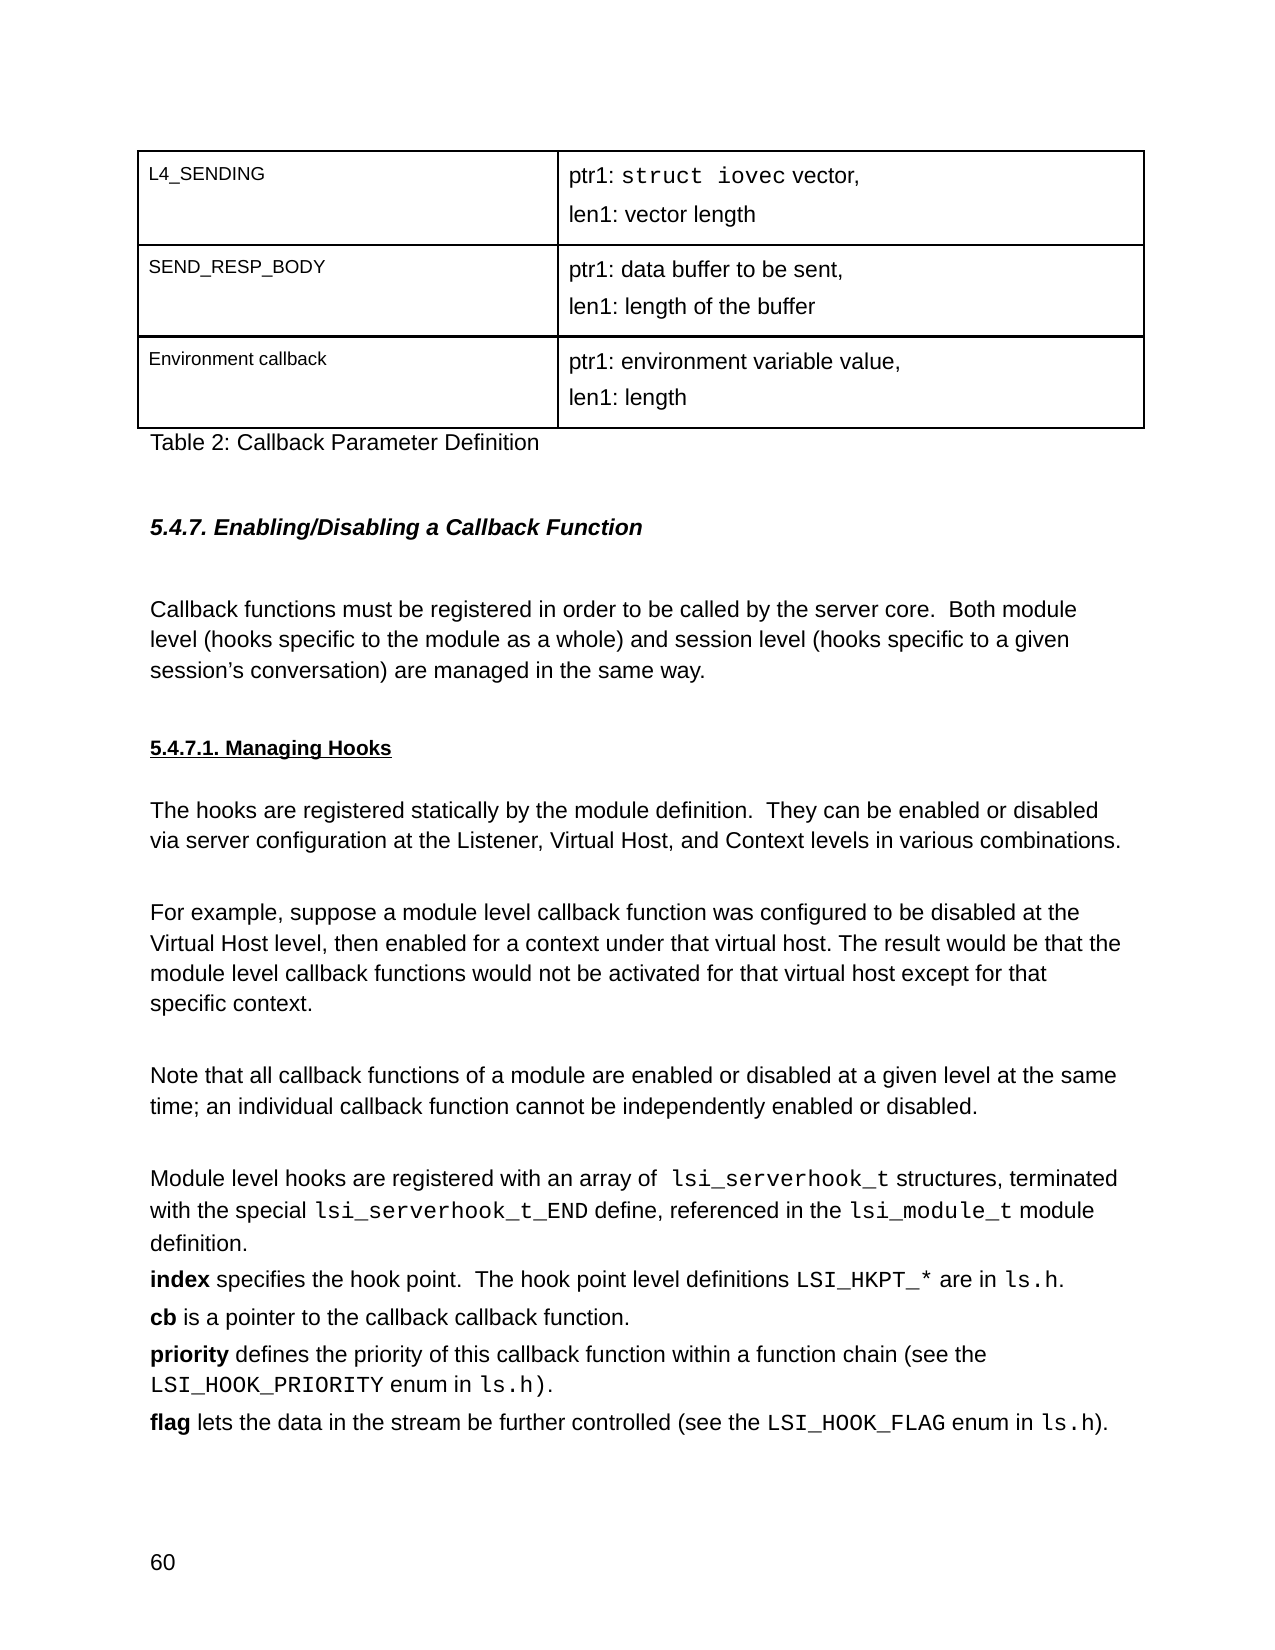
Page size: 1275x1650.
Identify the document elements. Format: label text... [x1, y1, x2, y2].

text cb is a pointer to the callback callback function. [150, 1304, 1125, 1331]
text Table 2: Callback Parameter Definition [150, 429, 1125, 455]
text priority defines the priority of this callback function within a function chain (see the LSI_HOOK_PRIORITY enum in ls.h). [150, 1341, 1125, 1399]
table_cell ptr1: struct iovec vector, len1: vector length [559, 152, 1143, 244]
table_cell ptr1: environment variable value, len1: length [559, 338, 1143, 427]
text index specifies the hook point. The hook point level definitions LSI_HKPT_* are in ls.h. [150, 1266, 1125, 1294]
table_cell SEND_RESP_BODY [139, 246, 557, 335]
table_cell ptr1: data buffer to be sent, len1: length of the buffer [559, 246, 1143, 335]
text Callback functions must be registered in order to be called by the server core. Both module level (hooks specific to the module as a whole) and session level (hooks specific to a given session’s conversation) are managed in the same way. [150, 596, 1125, 683]
text Module level hooks are registered with an array of lsi_serverhook_t structures, terminated with the special lsi_serverhook_t_END define, referenced in the lsi_module_t module definition. [150, 1165, 1125, 1256]
text flag lets the data in the stream be further controlled (see the LSI_HOOK_FLAG enum in ls.h). [150, 1409, 1125, 1438]
subtitle 5.4.7. Enabling/Disabling a Callback Function [150, 514, 1125, 541]
table_cell L4_SENDING [139, 152, 557, 244]
text Note that all callback functions of a module are enabled or disabled at a given level at the same time; an individual callback function cannot be independently enabled or disabled. [150, 1062, 1125, 1119]
text The hooks are registered statically by the module definition. They can be enabled or disabled via server configuration at the Listener, Virtual Host, and Context levels in various combinations. [150, 797, 1125, 853]
table_cell Environment callback [139, 338, 557, 427]
text For example, suppose a module level callback function was configured to be disabled at the Virtual Host level, then enabled for a context under that virtual host. The result would be that the module level callback functions would not be activated for that virtual host except for that specific context. [150, 899, 1125, 1016]
subtitle 5.4.7.1. Managing Hooks [150, 736, 1125, 759]
